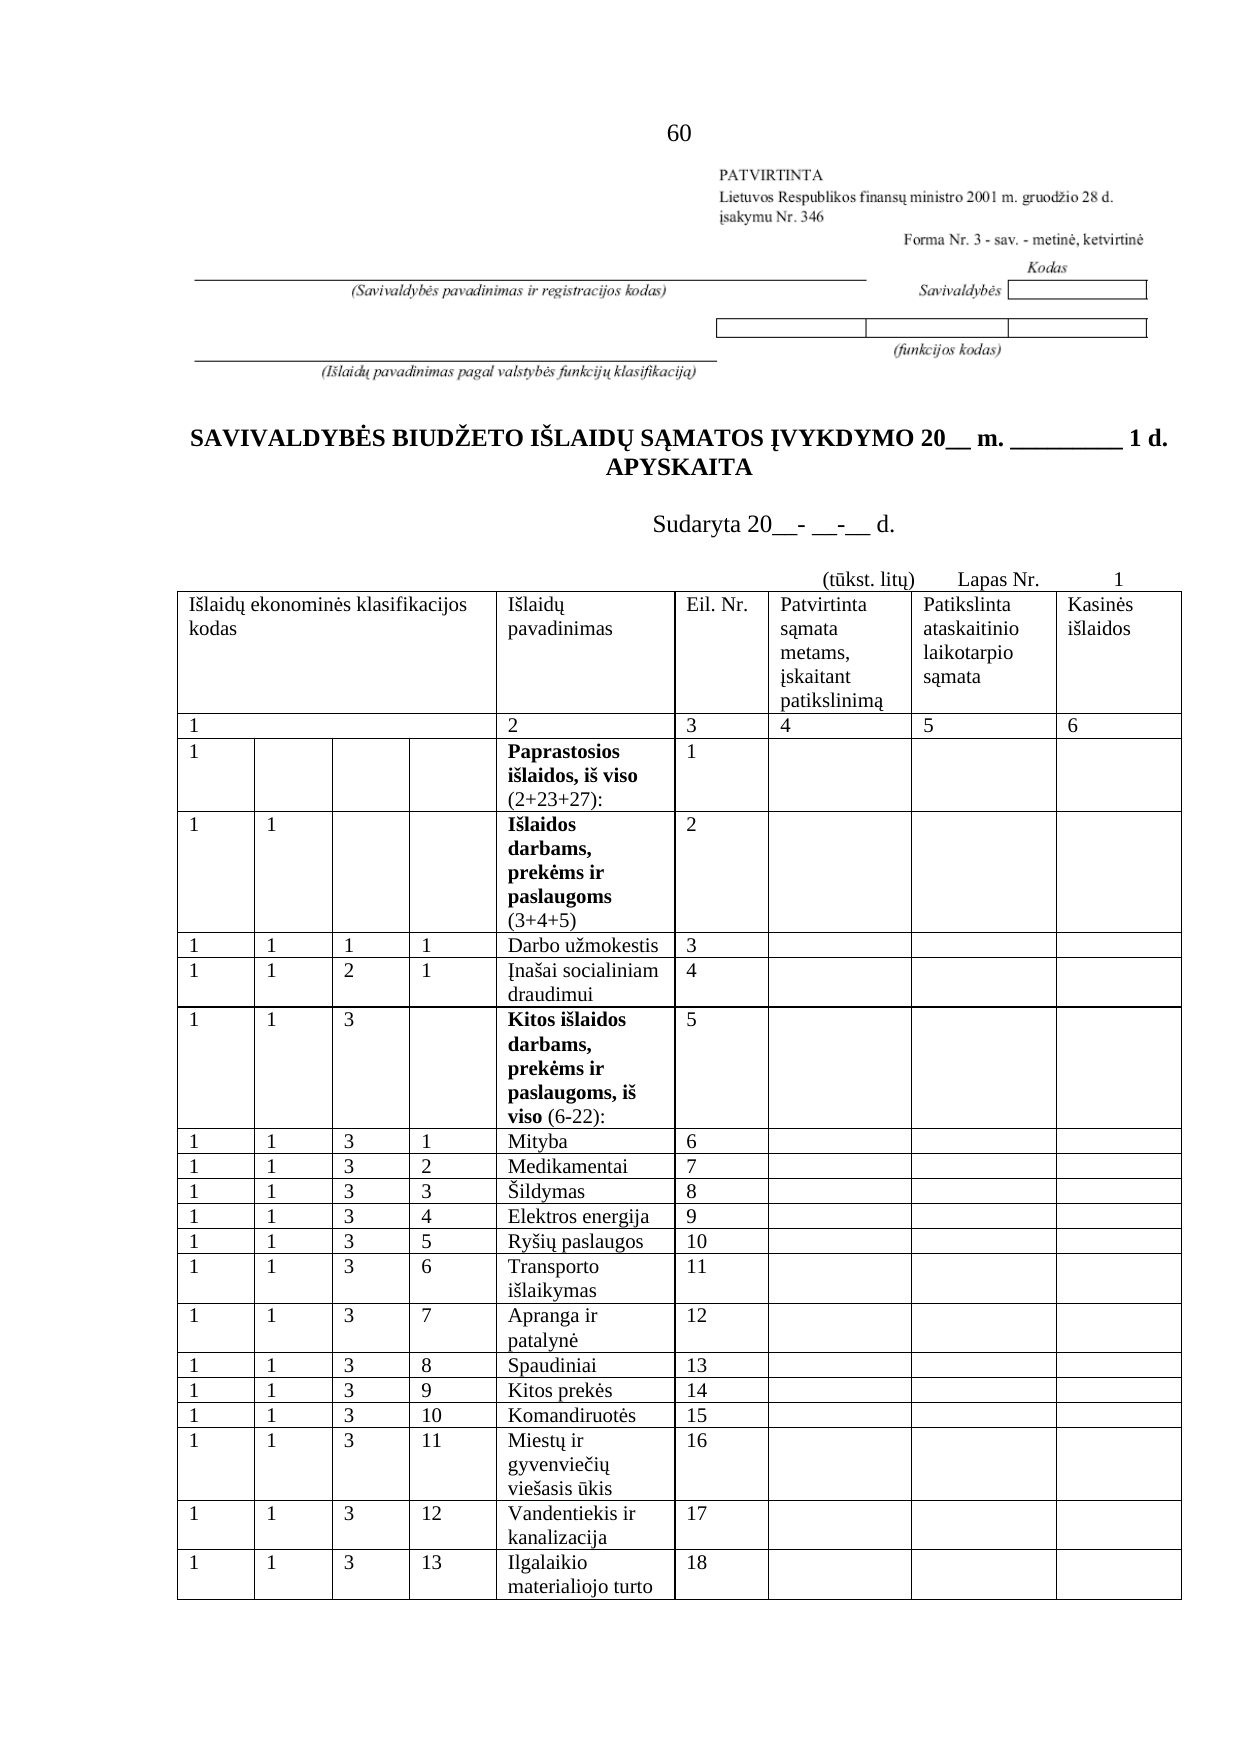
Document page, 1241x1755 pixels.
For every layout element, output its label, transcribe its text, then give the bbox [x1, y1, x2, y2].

table_cell Komandiruotės [497, 1403, 674, 1427]
table_cell 1 [255, 1204, 332, 1228]
table_cell 1 [255, 933, 332, 957]
table_cell 1 [255, 1229, 332, 1253]
table_cell 9 [676, 1204, 768, 1228]
table_cell [912, 1254, 1056, 1302]
table_cell 1 [178, 958, 254, 1006]
table_cell 3 [333, 1129, 409, 1153]
table_cell [769, 1403, 911, 1427]
table_cell [769, 1254, 911, 1302]
table_cell 5 [410, 1229, 496, 1253]
table_cell 3 [333, 1008, 409, 1128]
table_cell 1 [255, 1403, 332, 1427]
table_cell Vandentiekis ir kanalizacija [497, 1501, 674, 1549]
table_cell [769, 1008, 911, 1128]
table_cell Kitos išlaidos darbams, prekėms ir paslaugoms, iš viso (6-22): [497, 1008, 674, 1128]
table_cell [769, 933, 911, 957]
table_cell [912, 933, 1056, 957]
table_cell 1 [410, 933, 496, 957]
table_cell 10 [676, 1229, 768, 1253]
table_cell [333, 739, 409, 811]
table_cell [912, 1428, 1056, 1500]
table_cell 3 [333, 1353, 409, 1377]
table_cell 1 [255, 958, 332, 1006]
text Sudaryta 20__- __-__ d. [177, 509, 1181, 538]
table_cell [1057, 1353, 1181, 1377]
table_cell 1 [178, 1550, 254, 1598]
table_cell 10 [410, 1403, 496, 1427]
table_cell Apranga ir patalynė [497, 1304, 674, 1352]
table_cell [1057, 1378, 1181, 1402]
table_cell [912, 1204, 1056, 1228]
table_cell 16 [676, 1428, 768, 1500]
table_cell [769, 1204, 911, 1228]
table_cell [1057, 1008, 1181, 1128]
table_cell 1 [178, 1229, 254, 1253]
table_cell [769, 1428, 911, 1500]
table_cell [912, 1550, 1056, 1598]
table_cell Transporto išlaikymas [497, 1254, 674, 1302]
table_cell 2 [676, 812, 768, 932]
table_cell Kasinės išlaidos [1057, 592, 1181, 712]
table_cell [912, 1229, 1056, 1253]
table_cell 7 [676, 1154, 768, 1178]
table_cell 1 [178, 1154, 254, 1178]
table_cell 6 [410, 1254, 496, 1302]
table_cell [333, 812, 409, 932]
table_cell 1 [178, 1179, 254, 1203]
table_cell 1 [178, 1403, 254, 1427]
table_cell Mityba [497, 1129, 674, 1153]
table_cell [410, 1008, 496, 1128]
table_cell 1 [178, 1353, 254, 1377]
table_cell 3 [333, 1204, 409, 1228]
table_cell 3 [333, 1428, 409, 1500]
table_cell 3 [410, 1179, 496, 1203]
table_cell 1 [255, 1353, 332, 1377]
table_cell [1057, 1204, 1181, 1228]
table_cell 1 [410, 1129, 496, 1153]
table_cell Spaudiniai [497, 1353, 674, 1377]
table_cell 3 [333, 1378, 409, 1402]
table_cell Ryšių paslaugos [497, 1229, 674, 1253]
table_cell 12 [676, 1304, 768, 1352]
table_cell 6 [676, 1129, 768, 1153]
table_header (tūkst. litų) Lapas Nr. [177, 567, 1056, 591]
table_cell 1 [178, 1254, 254, 1302]
table_cell 3 [333, 1550, 409, 1598]
table_cell 1 [255, 1378, 332, 1402]
table_cell 13 [410, 1550, 496, 1598]
table_cell 8 [410, 1353, 496, 1377]
table_cell Išlaidų ekonominės klasifikacijos kodas [178, 592, 496, 712]
table_cell [912, 1129, 1056, 1153]
table_cell [255, 739, 332, 811]
table_cell [912, 958, 1056, 1006]
table_cell 1 [676, 739, 768, 811]
table_cell 1 [178, 1304, 254, 1352]
table_cell 3 [333, 1254, 409, 1302]
table_cell Paprastosios išlaidos, iš viso (2+23+27): [497, 739, 674, 811]
table_cell [912, 739, 1056, 811]
table_cell 3 [333, 1304, 409, 1352]
table_cell [1057, 812, 1181, 932]
table_cell 15 [676, 1403, 768, 1427]
table_cell 13 [676, 1353, 768, 1377]
table_cell 18 [676, 1550, 768, 1598]
table_cell 1 [178, 1008, 254, 1128]
table_cell 4 [410, 1204, 496, 1228]
table_cell [1057, 1550, 1181, 1598]
table_cell 1 [410, 958, 496, 1006]
table_cell 1 [255, 1129, 332, 1153]
table_cell Kitos prekės [497, 1378, 674, 1402]
table_cell [769, 958, 911, 1006]
table_cell 1 [178, 1129, 254, 1153]
table_cell 8 [676, 1179, 768, 1203]
table_cell 12 [410, 1501, 496, 1549]
table_cell 11 [410, 1428, 496, 1500]
table_cell 1 [178, 1204, 254, 1228]
table_cell 2 [333, 958, 409, 1006]
table_cell [912, 1154, 1056, 1178]
table_cell 3 [676, 933, 768, 957]
table_cell 5 [912, 714, 1056, 737]
table_cell 1 [255, 1154, 332, 1178]
table_cell [769, 1229, 911, 1253]
table_cell 1 [255, 1254, 332, 1302]
table_cell 7 [410, 1304, 496, 1352]
table_cell 5 [676, 1008, 768, 1128]
table_cell 3 [676, 714, 768, 737]
table_cell [912, 1353, 1056, 1377]
table_cell 9 [410, 1378, 496, 1402]
table_cell Ilgalaikio materialiojo turto [497, 1550, 674, 1598]
table_cell Miestų ir gyvenviečių viešasis ūkis [497, 1428, 674, 1500]
table_cell [769, 1550, 911, 1598]
table_cell 14 [676, 1378, 768, 1402]
table_cell 1 [255, 1179, 332, 1203]
table_cell [1057, 1254, 1181, 1302]
table_cell [769, 1129, 911, 1153]
table_cell [1057, 1428, 1181, 1500]
table_cell 2 [497, 714, 674, 737]
table_cell [912, 1378, 1056, 1402]
table_cell 3 [333, 1403, 409, 1427]
table_cell 3 [333, 1229, 409, 1253]
table_cell 11 [676, 1254, 768, 1302]
table_cell 1 [178, 1378, 254, 1402]
table_cell [769, 1353, 911, 1377]
table_cell [769, 1501, 911, 1549]
table_cell [1057, 1501, 1181, 1549]
table_cell 1 [178, 812, 254, 932]
table_cell [410, 739, 496, 811]
table_cell Įnašai socialiniam draudimui [497, 958, 674, 1006]
table_cell Darbo užmokestis [497, 933, 674, 957]
table_cell [912, 1403, 1056, 1427]
table_cell [912, 812, 1056, 932]
table_cell [1057, 1154, 1181, 1178]
table_cell 1 [255, 1501, 332, 1549]
table_cell 1 [333, 933, 409, 957]
table_cell 4 [676, 958, 768, 1006]
table_cell [410, 812, 496, 932]
table_cell Šildymas [497, 1179, 674, 1203]
table_cell [1057, 1129, 1181, 1153]
table_cell 1 [178, 739, 254, 811]
table_cell [769, 1154, 911, 1178]
table_cell 3 [333, 1501, 409, 1549]
table_cell [1057, 739, 1181, 811]
table_cell 3 [333, 1154, 409, 1178]
table_cell 1 [178, 1428, 254, 1500]
table_cell [912, 1008, 1056, 1128]
table_cell 4 [769, 714, 911, 737]
table_cell Išlaidos darbams, prekėms ir paslaugoms (3+4+5) [497, 812, 674, 932]
table_cell [769, 812, 911, 932]
table_cell [769, 1179, 911, 1203]
table_cell 1 [255, 1008, 332, 1128]
table_cell Eil. Nr. [676, 592, 768, 712]
table_cell 6 [1057, 714, 1181, 737]
table_cell 17 [676, 1501, 768, 1549]
table_cell [912, 1304, 1056, 1352]
table_cell [1057, 1304, 1181, 1352]
table_cell [769, 1378, 911, 1402]
table_cell 1 [178, 933, 254, 957]
table_cell [769, 1304, 911, 1352]
table_cell Patikslinta ataskaitinio laikotarpio sąmata [912, 592, 1056, 712]
table_cell 1 [255, 1428, 332, 1500]
table_cell Išlaidų pavadinimas [497, 592, 674, 712]
table_cell 1 [255, 1550, 332, 1598]
table_cell 1 [255, 1304, 332, 1352]
table_cell [1057, 1403, 1181, 1427]
table_cell [1057, 1229, 1181, 1253]
table_cell [912, 1179, 1056, 1203]
table_cell 1 [255, 812, 332, 932]
table_header 1 [1056, 567, 1181, 591]
text SAVIVALDYBĖS BIUDŽETO IŠLAIDŲ SĄMATOS ĮVYKDYMO 20__ m. _________ 1 d. APYSKAITA [177, 423, 1181, 481]
table_cell [1057, 933, 1181, 957]
table_cell 2 [410, 1154, 496, 1178]
table_cell [1057, 1179, 1181, 1203]
table_cell 1 [178, 1501, 254, 1549]
table_cell [912, 1501, 1056, 1549]
table_cell Patvirtinta sąmata metams, įskaitant patikslinimą [769, 592, 911, 712]
table_cell Medikamentai [497, 1154, 674, 1178]
table_cell 1 [178, 714, 496, 737]
table_cell 3 [333, 1179, 409, 1203]
table_cell [1057, 958, 1181, 1006]
table_cell [769, 739, 911, 811]
table_cell Elektros energija [497, 1204, 674, 1228]
